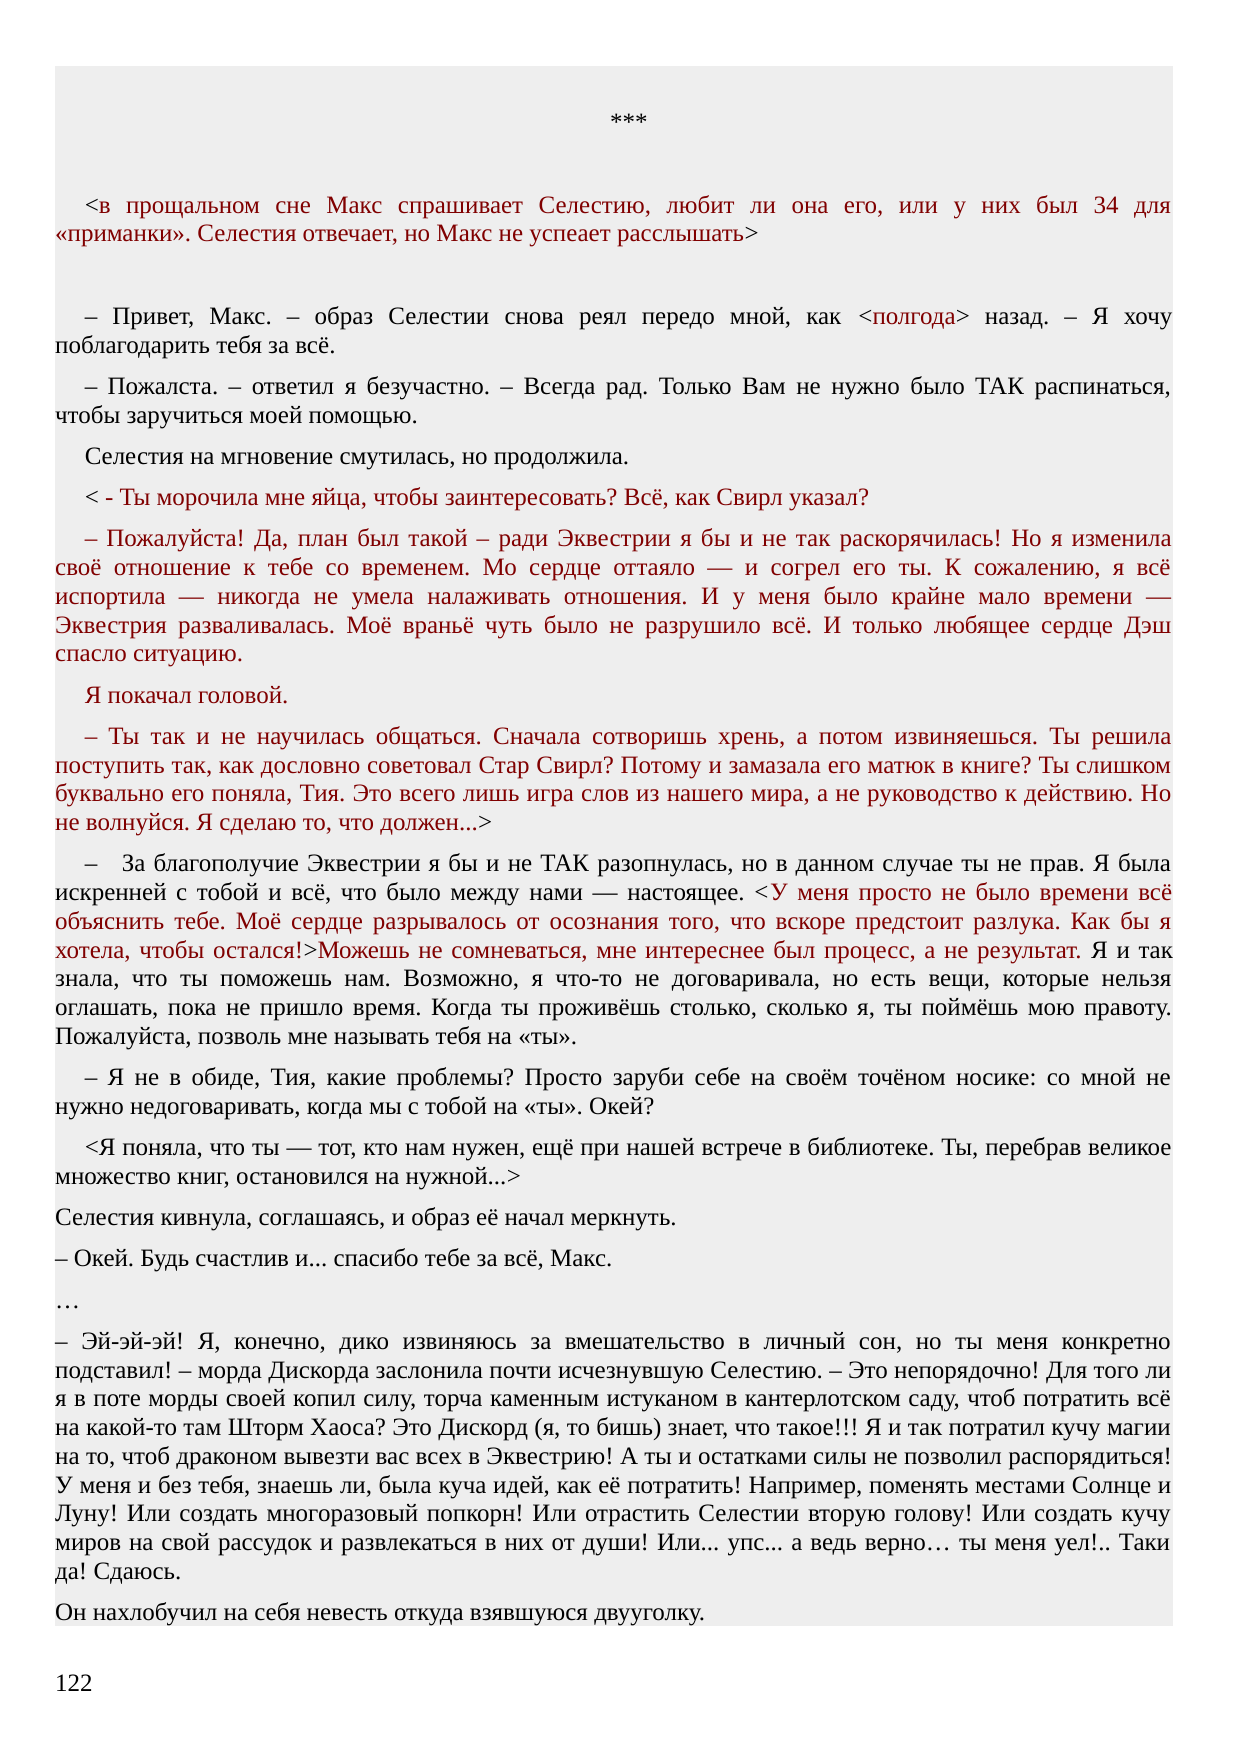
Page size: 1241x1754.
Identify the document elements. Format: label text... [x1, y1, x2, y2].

text <в прощальном сне Макс спрашивает Селестию, любит ли она его, или у них был 34 для «приманки». Селестия отвечает, но Макс не успеает расслышать> [55, 190, 1173, 247]
text <Я поняла, что ты — тот, кто нам нужен, ещё при нашей встрече в библиотеке. Ты, перебрав великое множество книг, остановился на нужной...> [55, 1132, 1173, 1190]
text Селестия кивнула, соглашаясь, и образ её начал меркнуть. [55, 1202, 1173, 1231]
text – Привет, Макс. – образ Селестии снова реял передо мной, как <полгода> назад. – Я хочу поблагодарить тебя за всё. [55, 301, 1173, 358]
text Он нахлобучил на себя невесть откуда взявшуюся двууголку. [55, 1597, 1173, 1626]
text … [55, 1285, 1173, 1313]
text Я покачал головой. [55, 680, 1173, 708]
text *** [55, 107, 1173, 136]
text – Окей. Будь счастлив и... спасибо тебе за всё, Макс. [55, 1243, 1173, 1272]
text – За благополучие Эквестрии я бы и не ТАК разопнулась, но в данном случае ты не прав. Я была искренней с тобой и всё, что было между нами — настоящее. <У меня просто не было времени всё объяснить тебе. Моё сердце разрывалось от осознания того, что вскоре предстоит разлука. Как бы я хотела, чтобы остался!>Можешь не сомневаться, мне интереснее был процесс, а не результат. Я и так знала, что ты поможешь нам. Возможно, я что-то не договаривала, но есть вещи, которые нельзя оглашать, пока не пришло время. Когда ты проживёшь столько, сколько я, ты поймёшь мою правоту. Пожалуйста, позволь мне называть тебя на «ты». [55, 848, 1173, 1050]
text – Эй-эй-эй! Я, конечно, дико извиняюсь за вмешательство в личный сон, но ты меня конкретно подставил! – морда Дискорда заслонила почти исчезнувшую Селестию. – Это непорядочно! Для того ли я в поте морды своей копил силу, торча каменным истуканом в кантерлотском саду, чтоб потратить всё на какой-то там Шторм Хаоса? Это Дискорд (я, то бишь) знает, что такое!!! Я и так потратил кучу магии на то, чтоб драконом вывезти вас всех в Эквестрию! А ты и остатками силы не позволил распорядиться! У меня и без тебя, знаешь ли, была куча идей, как её потратить! Например, поменять местами Солнце и Луну! Или создать многоразовый попкорн! Или отрастить Селестии вторую голову! Или создать кучу миров на свой рассудок и развлекаться в них от души! Или... упс... а ведь верно… ты меня уел!.. Таки да! Сдаюсь. [55, 1326, 1173, 1585]
text – Пожалста. – ответил я безучастно. – Всегда рад. Только Вам не нужно было ТАК распинаться, чтобы заручиться моей помощью. [55, 371, 1173, 428]
text Селестия на мгновение смутилась, но продолжила. [55, 441, 1173, 470]
text – Я не в обиде, Тия, какие проблемы? Просто заруби себе на своём точёном носике: со мной не нужно недоговаривать, когда мы с тобой на «ты». Окей? [55, 1062, 1173, 1120]
text – Ты так и не научилась общаться. Сначала сотворишь хрень, а потом извиняешься. Ты решила поступить так, как дословно советовал Стар Свирл? Потому и замазала его матюк в книге? Ты слишком буквально его поняла, Тия. Это всего лишь игра слов из нашего мира, а не руководство к действию. Но не волнуйся. Я сделаю то, что должен...> [55, 721, 1173, 836]
text < - Ты морочила мне яйца, чтобы заинтересовать? Всё, как Свирл указал? [55, 482, 1173, 511]
text – Пожалуйста! Да, план был такой – ради Эквестрии я бы и не так раскорячилась! Но я изменила своё отношение к тебе со временем. Мо сердце оттаяло — и согрел его ты. К сожалению, я всё испортила — никогда не умела налаживать отношения. И у меня было крайне мало времени — Эквестрия разваливалась. Моё враньё чуть было не разрушило всё. И только любящее сердце Дэш спасло ситуацию. [55, 523, 1173, 667]
